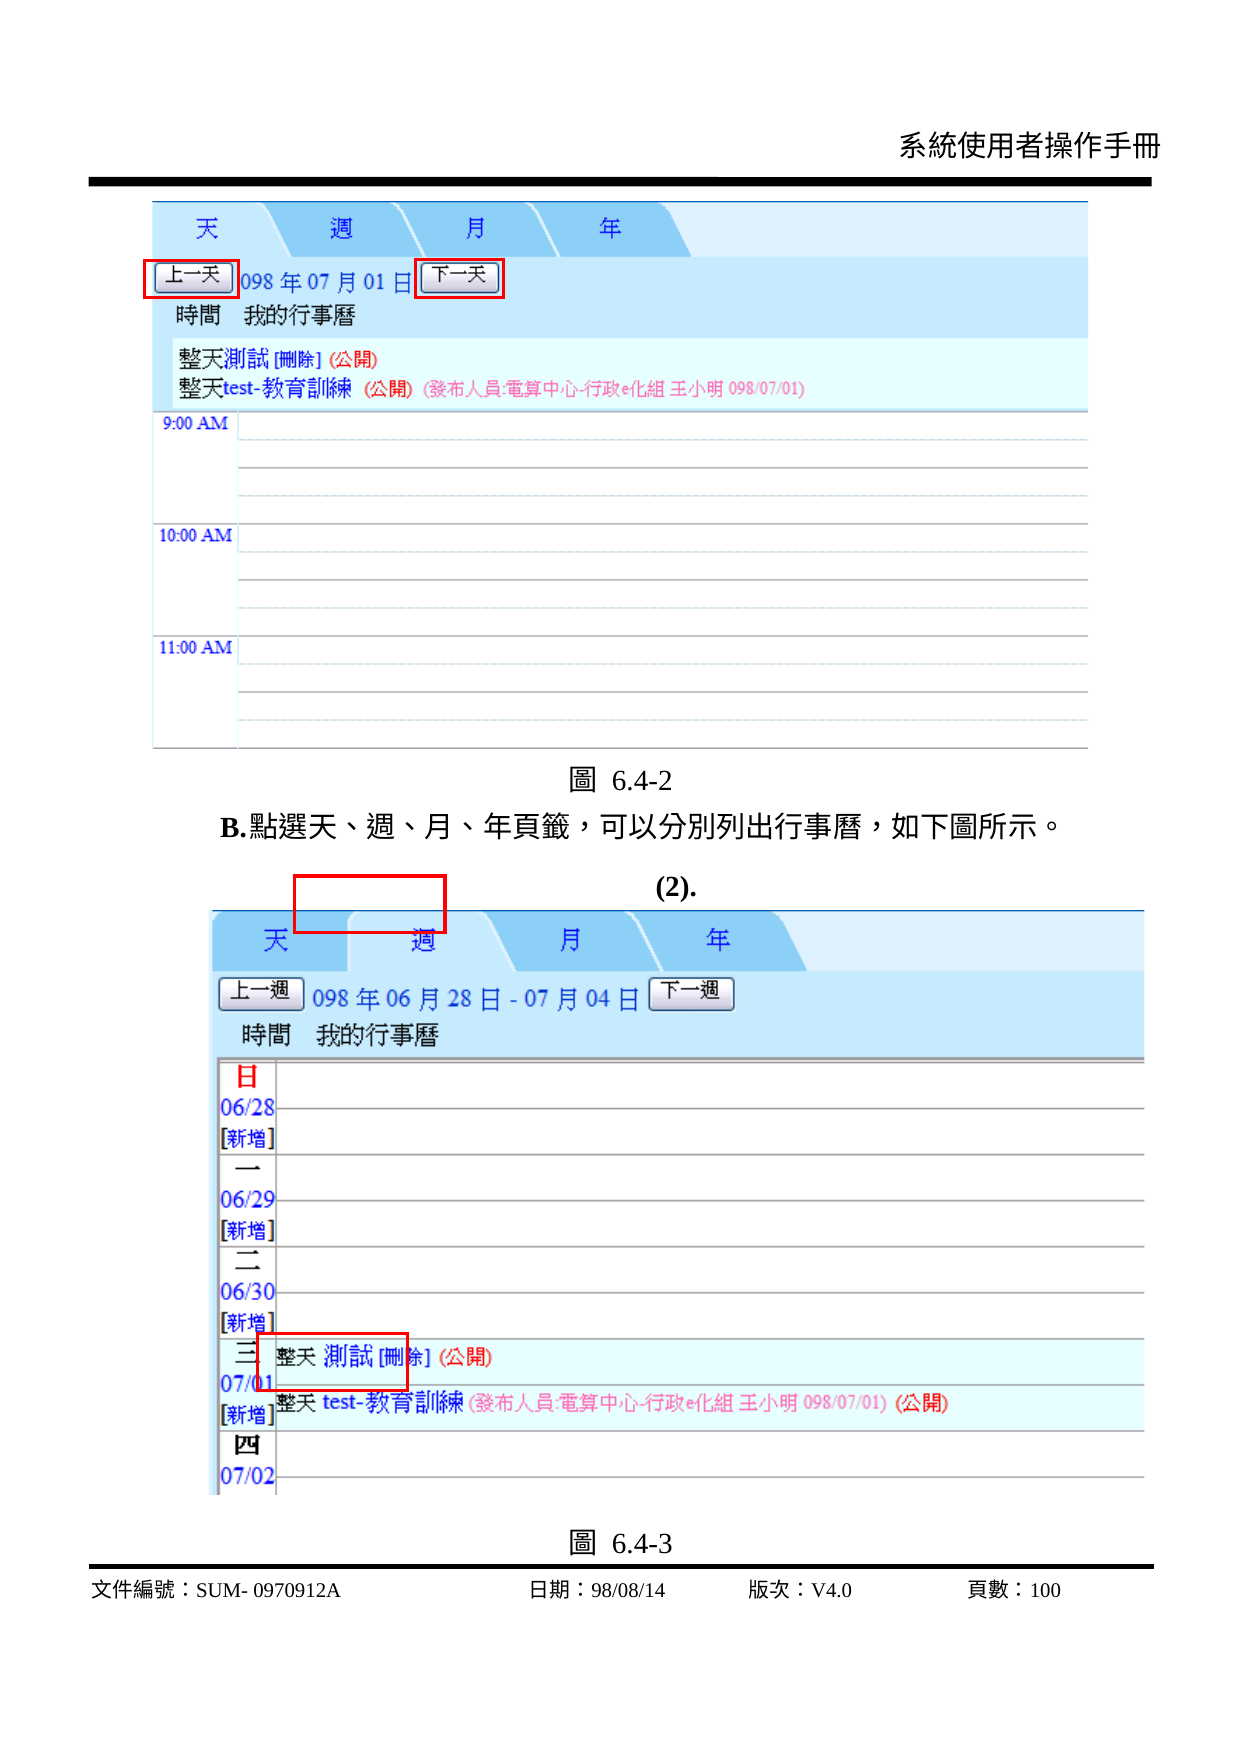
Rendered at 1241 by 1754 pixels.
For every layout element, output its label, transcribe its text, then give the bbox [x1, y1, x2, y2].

text 圖 6.4‑2 [89, 757, 1152, 799]
text 圖 6.4‑3 [89, 1520, 1152, 1562]
subtitle 點選天、週、月、年頁籤，可以分別列出行事曆，如下圖所示。 [220, 803, 1152, 846]
